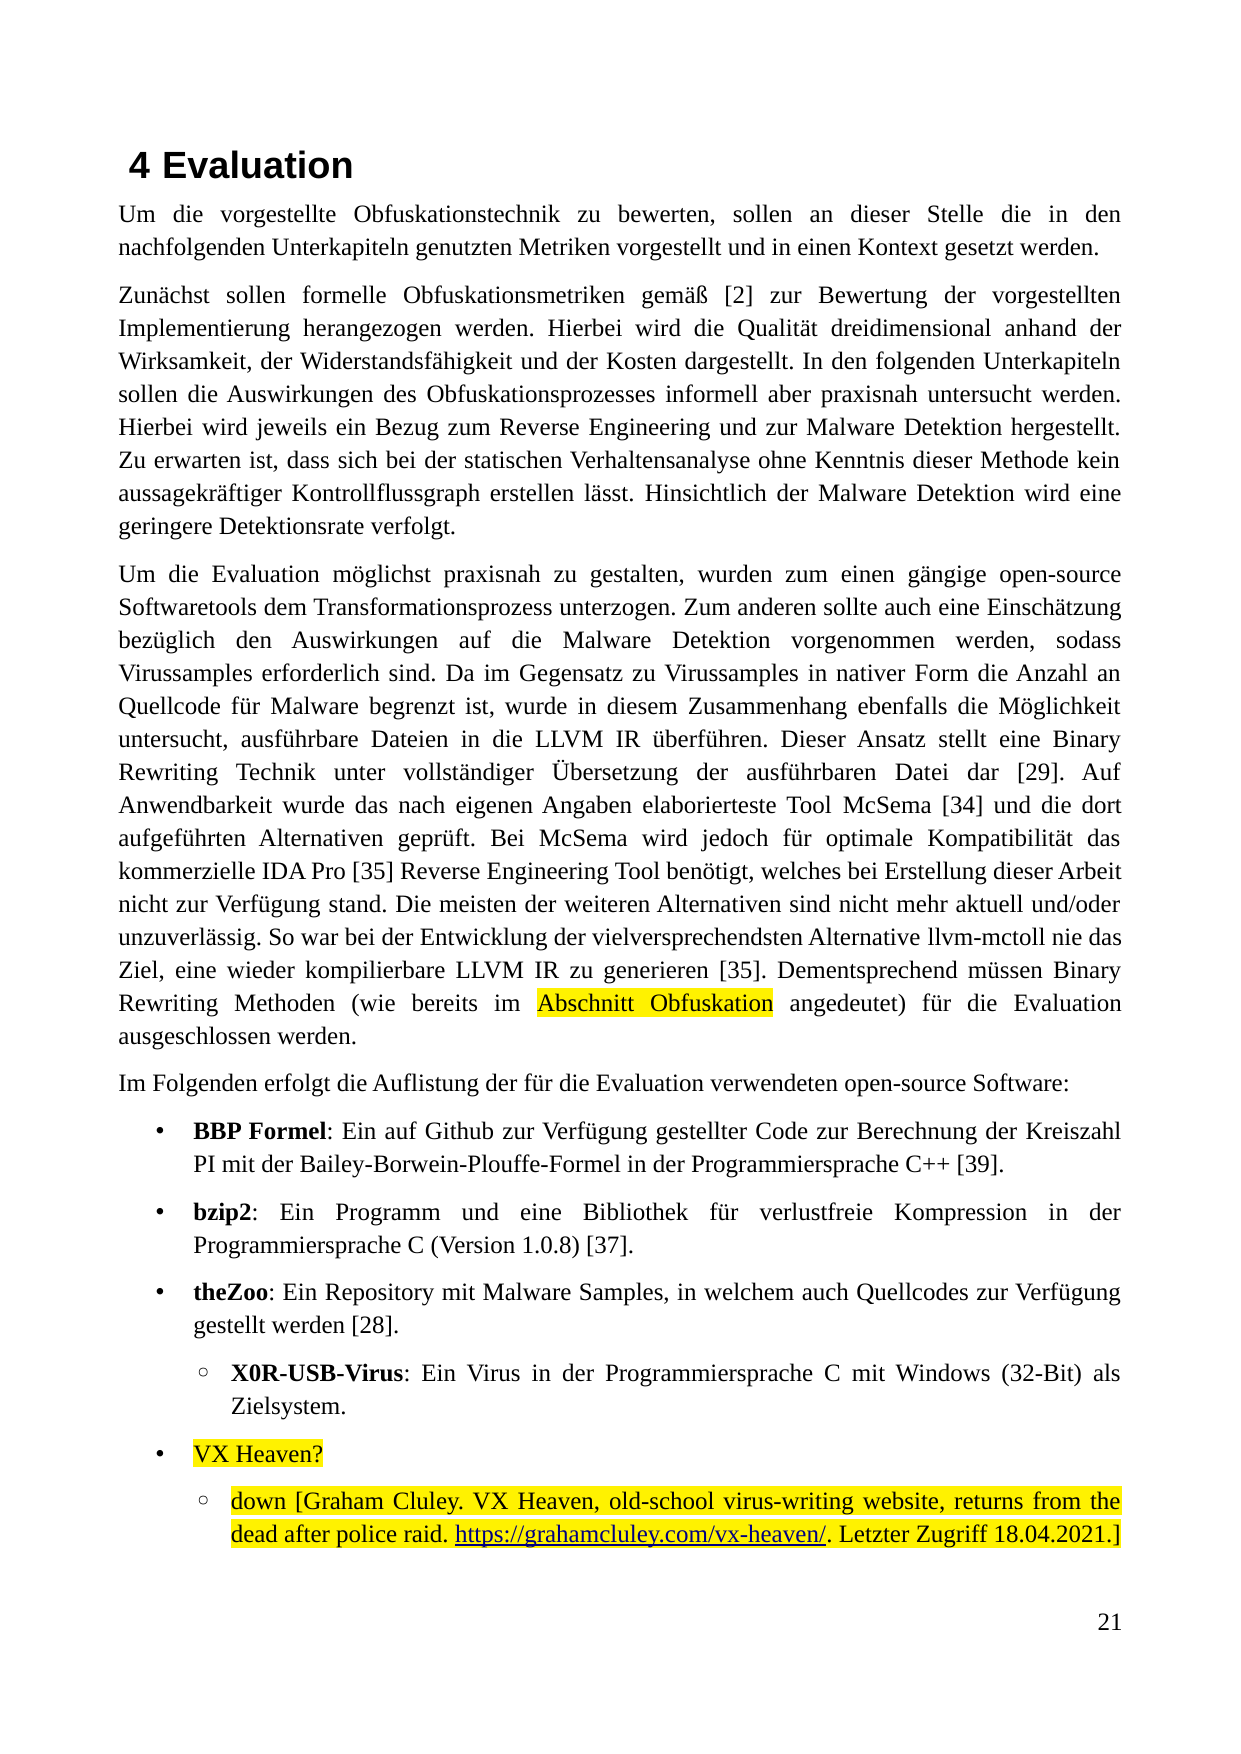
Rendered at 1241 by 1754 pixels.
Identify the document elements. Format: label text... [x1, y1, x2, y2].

text Um die vorgestellte Obfuskationstechnik zu bewerten, sollen an dieser Stelle die in den nachfolgenden Unterkapiteln genutzten Metriken vorgestellt und in einen Kontext gesetzt werden. [118, 199, 1122, 261]
list X0R-USB-Virus: Ein Virus in der Programmiersprache C mit Windows (32-Bit) als Zielsystem. [193, 1358, 1122, 1420]
text Im Folgenden erfolgt die Auflistung der für die Evaluation verwendeten open-source Software: [118, 1068, 1122, 1097]
list VX Heaven? [156, 1439, 1122, 1467]
subtitle Evaluation [118, 143, 1122, 187]
list down [Graham Cluley. VX Heaven, old-school virus-writing website, returns from the dead after police raid. https://grahamcluley.com/vx-heaven/. Letzter Zugriff 18.04.2021.] [193, 1486, 1122, 1548]
text Um die Evaluation möglichst praxisnah zu gestalten, wurden zum einen gängige open-source Softwaretools dem Transformationsprozess unterzogen. Zum anderen sollte auch eine Einschätzung bezüglich den Auswirkungen auf die Malware Detektion vorgenommen werden, sodass Virussamples erforderlich sind. Da im Gegensatz zu Virussamples in nativer Form die Anzahl an Quellcode für Malware begrenzt ist, wurde in diesem Zusammenhang ebenfalls die Möglichkeit untersucht, ausführbare Dateien in die LLVM IR überführen. Dieser Ansatz stellt eine Binary Rewriting Technik unter vollständiger Übersetzung der ausführbaren Datei dar [29]. Auf Anwendbarkeit wurde das nach eigenen Angaben elaborierteste Tool McSema [34] und die dort aufgeführten Alternativen geprüft. Bei McSema wird jedoch für optimale Kompatibilität das kommerzielle IDA Pro [35] Reverse Engineering Tool benötigt, welches bei Erstellung dieser Arbeit nicht zur Verfügung stand. Die meisten der weiteren Alternativen sind nicht mehr aktuell und/oder unzuverlässig. So war bei der Entwicklung der vielversprechendsten Alternative llvm-mctoll nie das Ziel, eine wieder kompilierbare LLVM IR zu generieren [35]. Dementsprechend müssen Binary Rewriting Methoden (wie bereits im Abschnitt Obfuskation angedeutet) für die Evaluation ausgeschlossen werden. [118, 559, 1122, 1050]
list theZoo: Ein Repository mit Malware Samples, in welchem auch Quellcodes zur Verfügung gestellt werden [28]. [156, 1277, 1122, 1339]
text Zunächst sollen formelle Obfuskationsmetriken gemäß [2] zur Bewertung der vorgestellten Implementierung herangezogen werden. Hierbei wird die Qualität dreidimensional anhand der Wirksamkeit, der Widerstandsfähigkeit und der Kosten dargestellt. In den folgenden Unterkapiteln sollen die Auswirkungen des Obfuskationsprozesses informell aber praxisnah untersucht werden. Hierbei wird jeweils ein Bezug zum Reverse Engineering und zur Malware Detektion hergestellt. Zu erwarten ist, dass sich bei der statischen Verhaltensanalyse ohne Kenntnis dieser Methode kein aussagekräftiger Kontrollflussgraph erstellen lässt. Hinsichtlich der Malware Detektion wird eine geringere Detektionsrate verfolgt. [118, 280, 1122, 540]
list bzip2: Ein Programm und eine Bibliothek für verlustfreie Kompression in der Programmiersprache C (Version 1.0.8) [37]. [156, 1197, 1122, 1258]
list BBP Formel: Ein auf Github zur Verfügung gestellter Code zur Berechnung der Kreiszahl PI mit der Bailey-Borwein-Plouffe-Formel in der Programmiersprache C++ [39]. [156, 1116, 1122, 1178]
